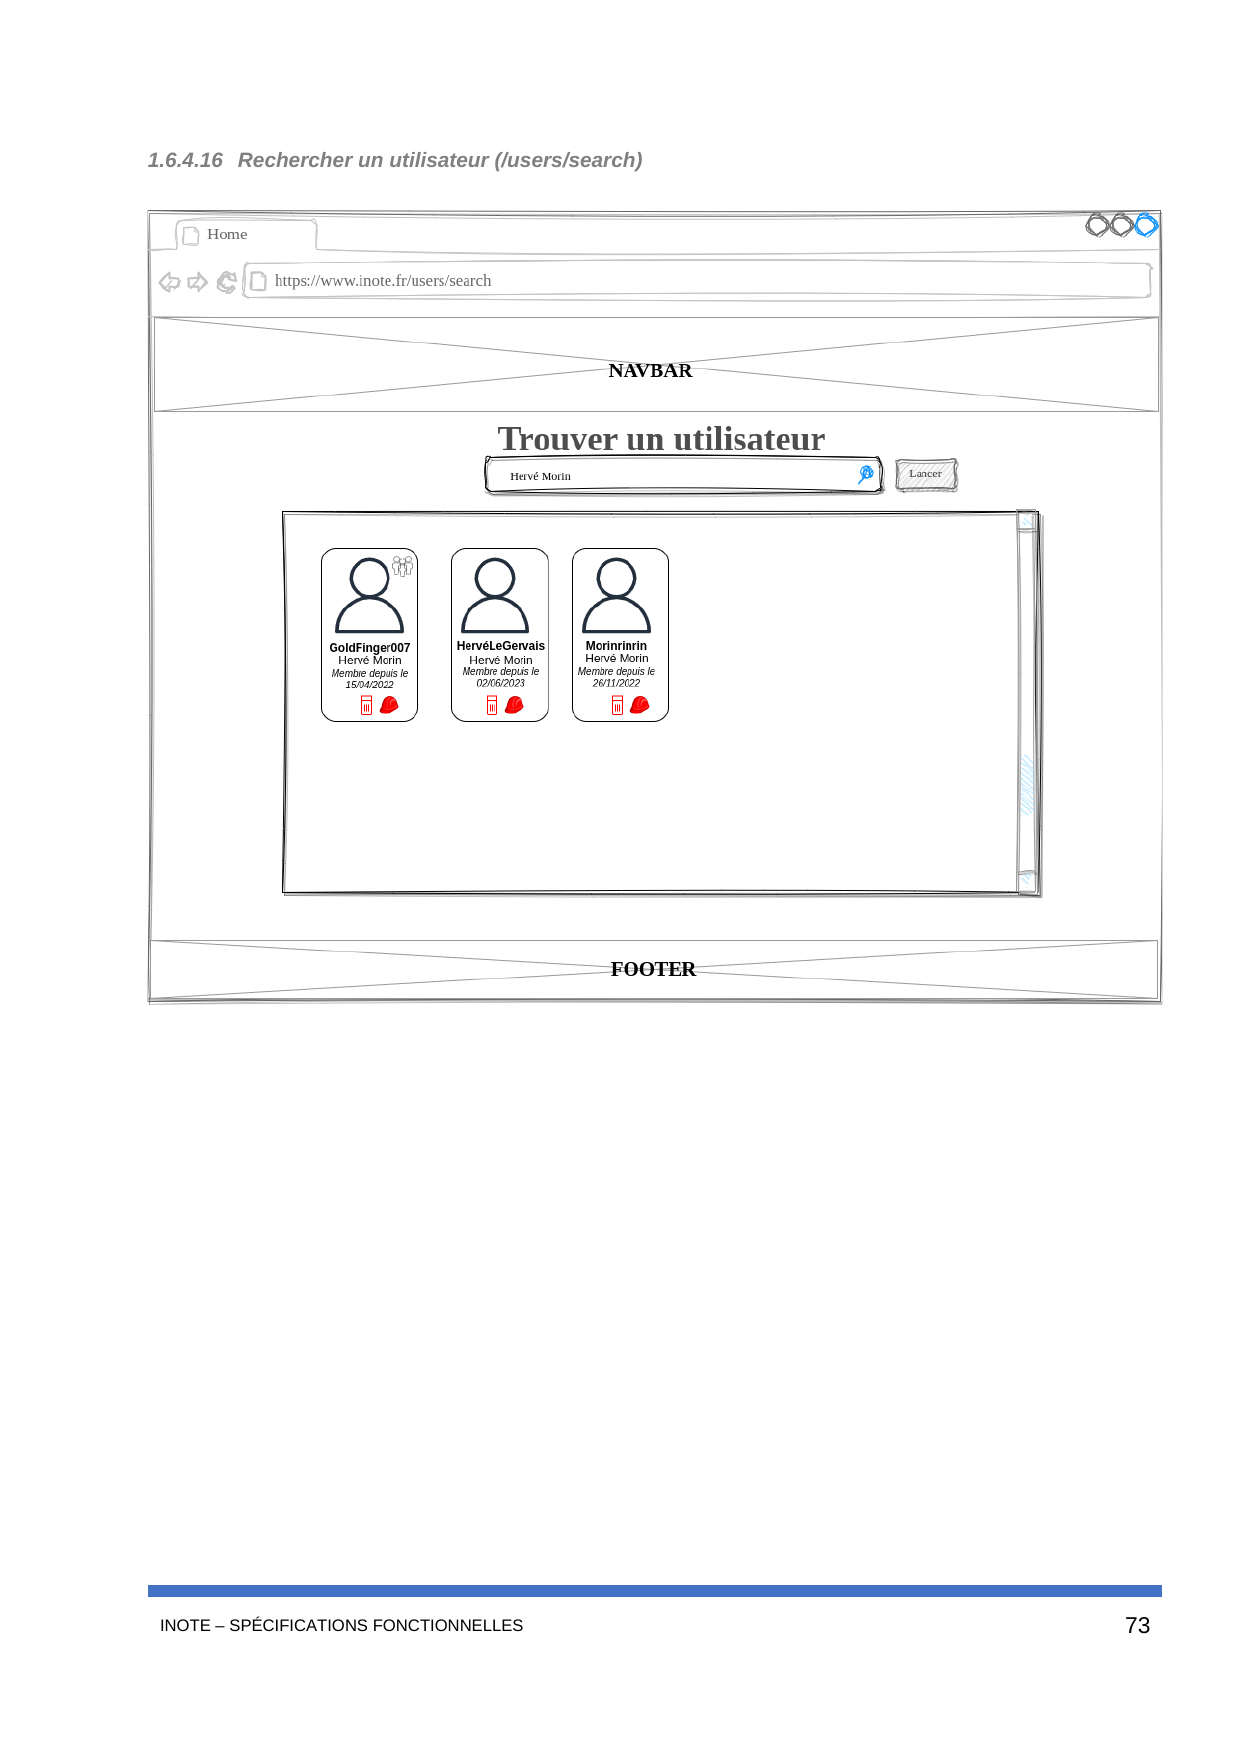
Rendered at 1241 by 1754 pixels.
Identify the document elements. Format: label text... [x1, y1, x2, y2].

subtitle Rechercher un utilisateur (/users/search) [148, 148, 1162, 172]
picture [147, 210, 1163, 1005]
